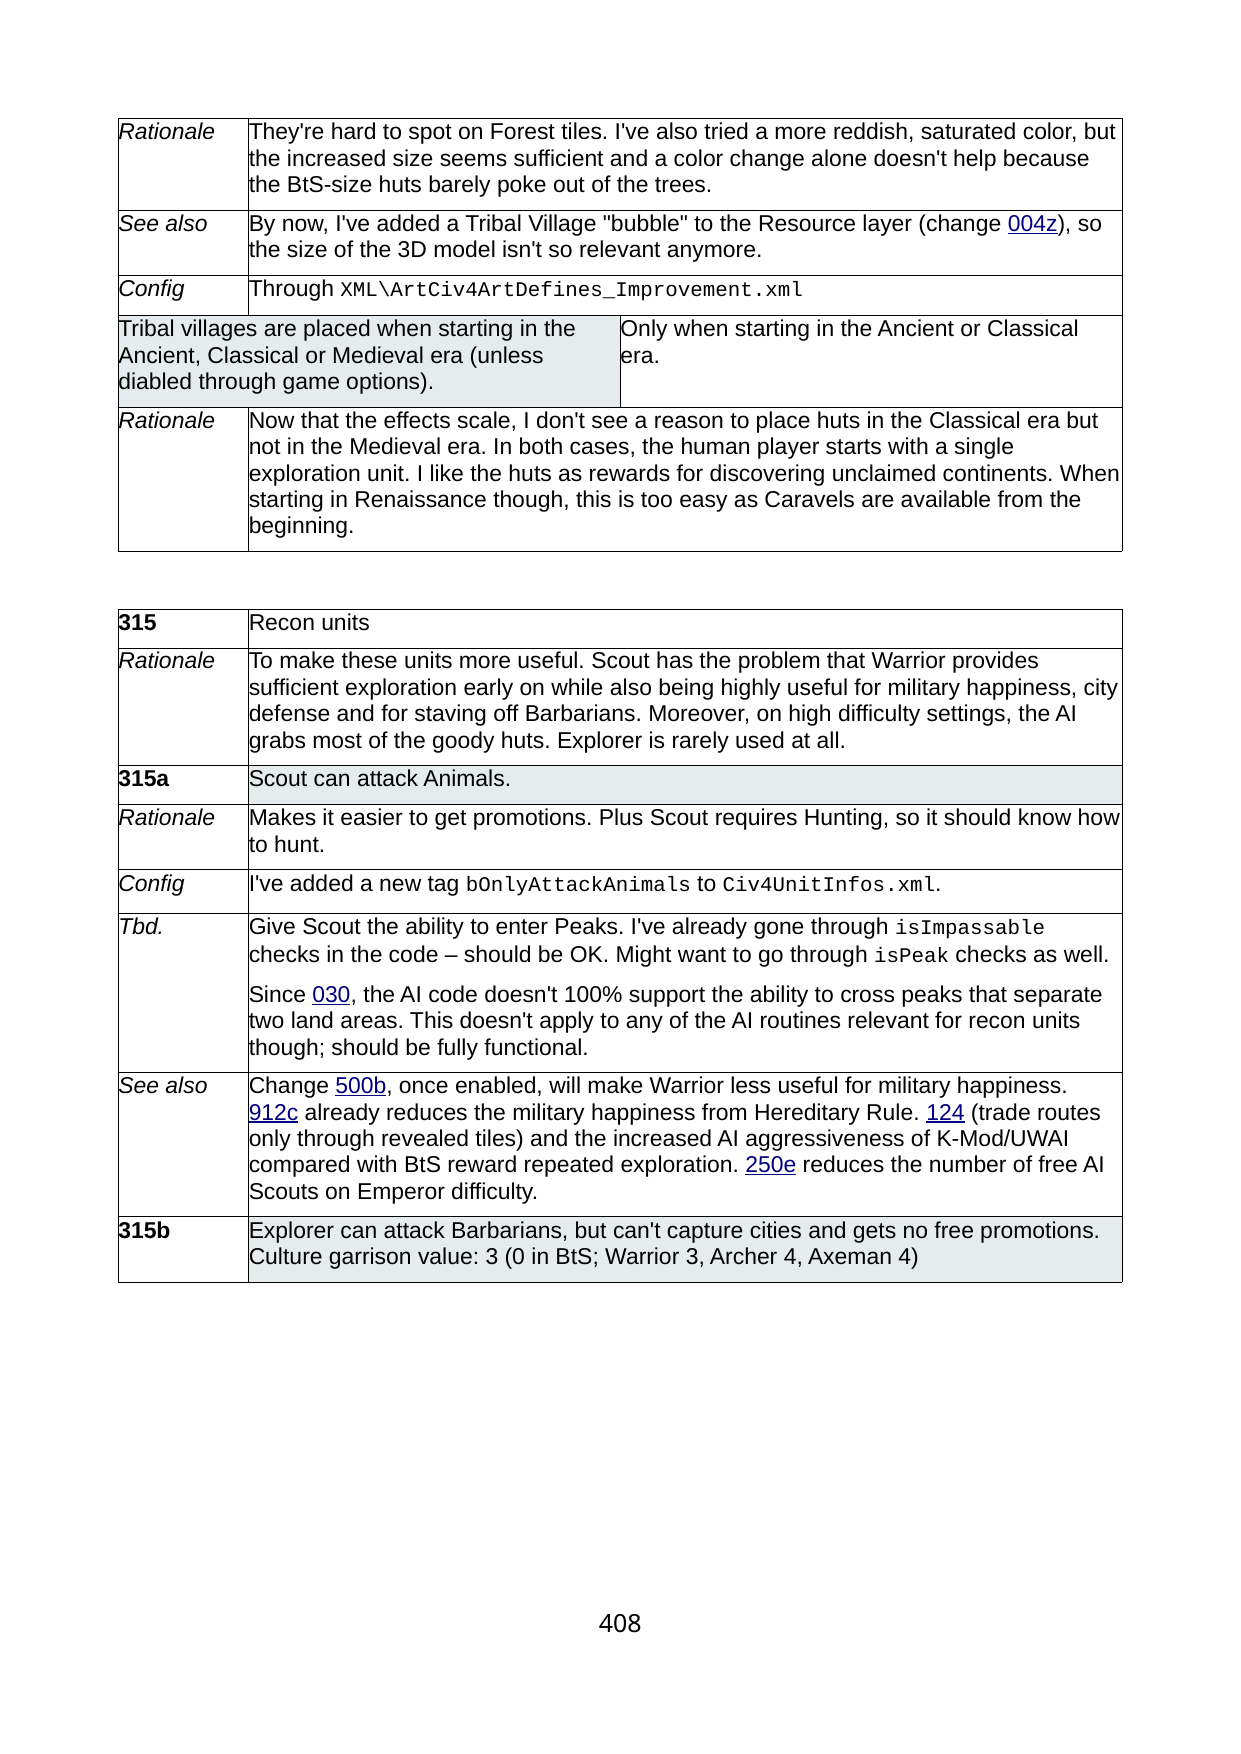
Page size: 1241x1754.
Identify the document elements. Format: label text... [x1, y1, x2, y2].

table_header 315 [119, 610, 248, 647]
table_cell Rationale [119, 805, 248, 869]
table_cell Rationale [119, 408, 248, 551]
table_cell To make these units more useful. Scout has the problem that Warrior provides sufficient exploration early on while also being highly useful for military happiness, city defense and for staving off Barbarians. Moreover, on high difficulty settings, the AI grabs most of the goody huts. Explorer is rarely used at all. [249, 649, 1122, 765]
table_cell Tbd. [119, 914, 248, 1072]
table_cell Rationale [119, 119, 248, 210]
table_cell Through XML\ArtCiv4ArtDefines_Improvement.xml [249, 276, 1122, 315]
table_cell Config [119, 870, 248, 913]
table_cell Rationale [119, 649, 248, 765]
table_cell They're hard to spot on Forest tiles. I've also tried a more reddish, saturated color, but the increased size seems sufficient and a color change alone doesn't help because the BtS-size huts barely poke out of the trees. [249, 119, 1122, 210]
table_cell Explorer can attack Barbarians, but can't capture cities and gets no free promotions. Culture garrison value: 3 (0 in BtS; Warrior 3, Archer 4, Axeman 4) [249, 1217, 1122, 1282]
table_cell See also [119, 1073, 248, 1216]
table_cell 315a [119, 766, 248, 804]
table_cell Only when starting in the Ancient or Classical era. [621, 316, 1122, 407]
table_cell Give Scout the ability to enter Peaks. I've already gone through isImpassable checks in the code – should be OK. Might want to go through isPeak checks as well. Since 030, the AI code doesn't 100% support the ability to cross peaks that separate two land areas. This doesn't apply to any of the AI routines relevant for recon units though; should be fully functional. [249, 914, 1122, 1072]
table_cell See also [119, 211, 248, 275]
table_cell Scout can attack Animals. [249, 766, 1122, 804]
table_header Recon units [249, 610, 1122, 647]
table_cell 315b [119, 1217, 248, 1282]
table_cell Config [119, 276, 248, 315]
table_cell Change 500b, once enabled, will make Warrior less useful for military happiness. 912c already reduces the military happiness from Hereditary Rule. 124 (trade routes only through revealed tiles) and the increased AI aggressiveness of K-Mod/UWAI compared with BtS reward repeated exploration. 250e reduces the number of free AI Scouts on Emperor difficulty. [249, 1073, 1122, 1216]
table_cell Now that the effects scale, I don't see a reason to place huts in the Classical era but not in the Medieval era. In both cases, the human player starts with a single exploration unit. I like the huts as rewards for discovering unclaimed continents. When starting in Renaissance though, this is too easy as Caravels are available from the beginning. [249, 408, 1122, 551]
table_cell I've added a new tag bOnlyAttackAnimals to Civ4UnitInfos.xml. [249, 870, 1122, 913]
table_cell Makes it easier to get promotions. Plus Scout requires Hunting, so it should know how to hunt. [249, 805, 1122, 869]
table_cell By now, I've added a Tribal Village "bubble" to the Resource layer (change 004z), so the size of the 3D model isn't so relevant anymore. [249, 211, 1122, 275]
table_cell Tribal villages are placed when starting in the Ancient, Classical or Medieval era (unless diabled through game options). [119, 316, 620, 407]
